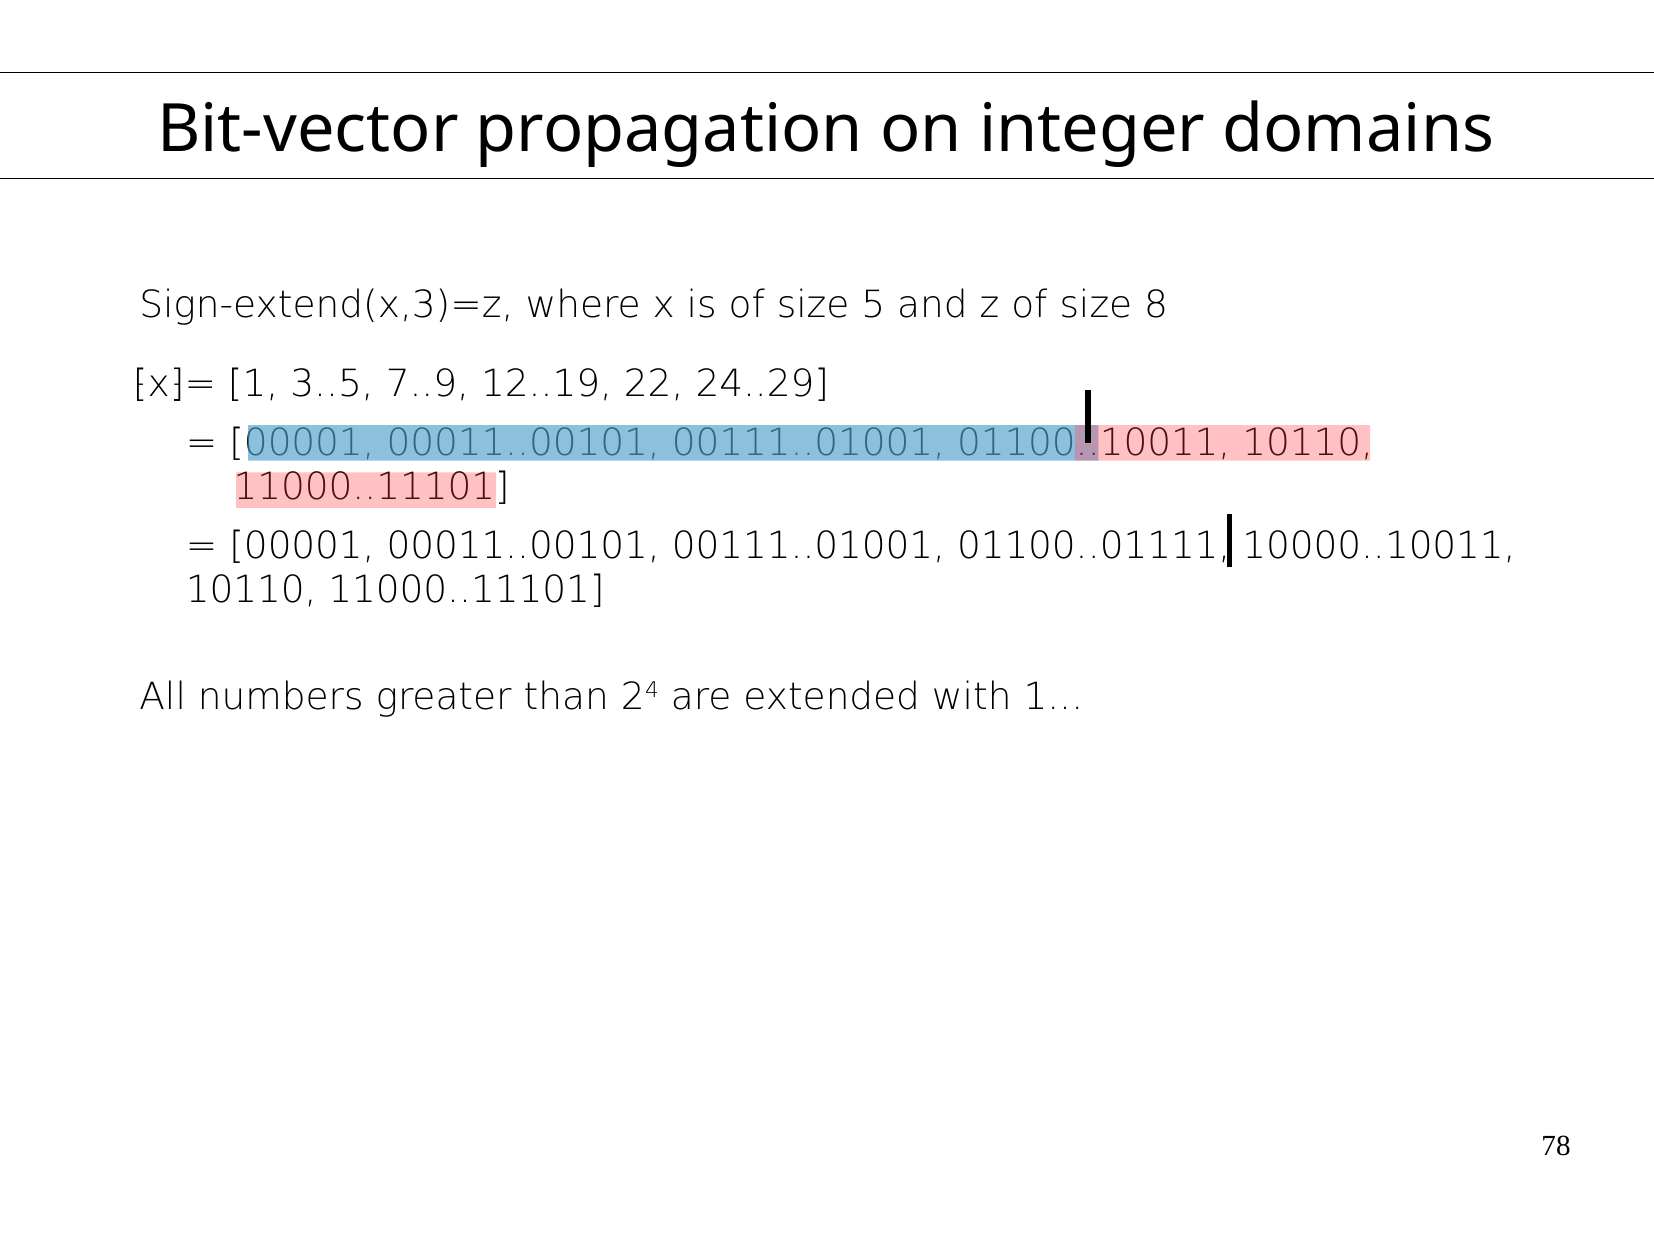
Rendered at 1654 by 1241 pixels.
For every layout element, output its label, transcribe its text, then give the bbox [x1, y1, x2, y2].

text_box = [00001, 00011..00101, 00111..01001, 01100..01111, 10000..10011, 10110, 11000..11101] [171, 516, 1630, 620]
text_box [248, 425, 1371, 461]
text_box Sign-extend(x,3)=z, where x is of size 5 and z of size 8 [124, 275, 1312, 335]
text_box All numbers greater than 24 are extended with 1... [124, 667, 1548, 727]
text_box ⁅x⁆= [1, 3..5, 7..9, 12..19, 22, 24..29] [118, 354, 1139, 414]
text_box = [00001, 00011..00101, 00111..01001, 01100..10011, 10110, 11000..11101] [171, 413, 1630, 516]
text_box Bit-vector propagation on integer domains [0, 72, 1654, 166]
text_box [236, 472, 497, 508]
